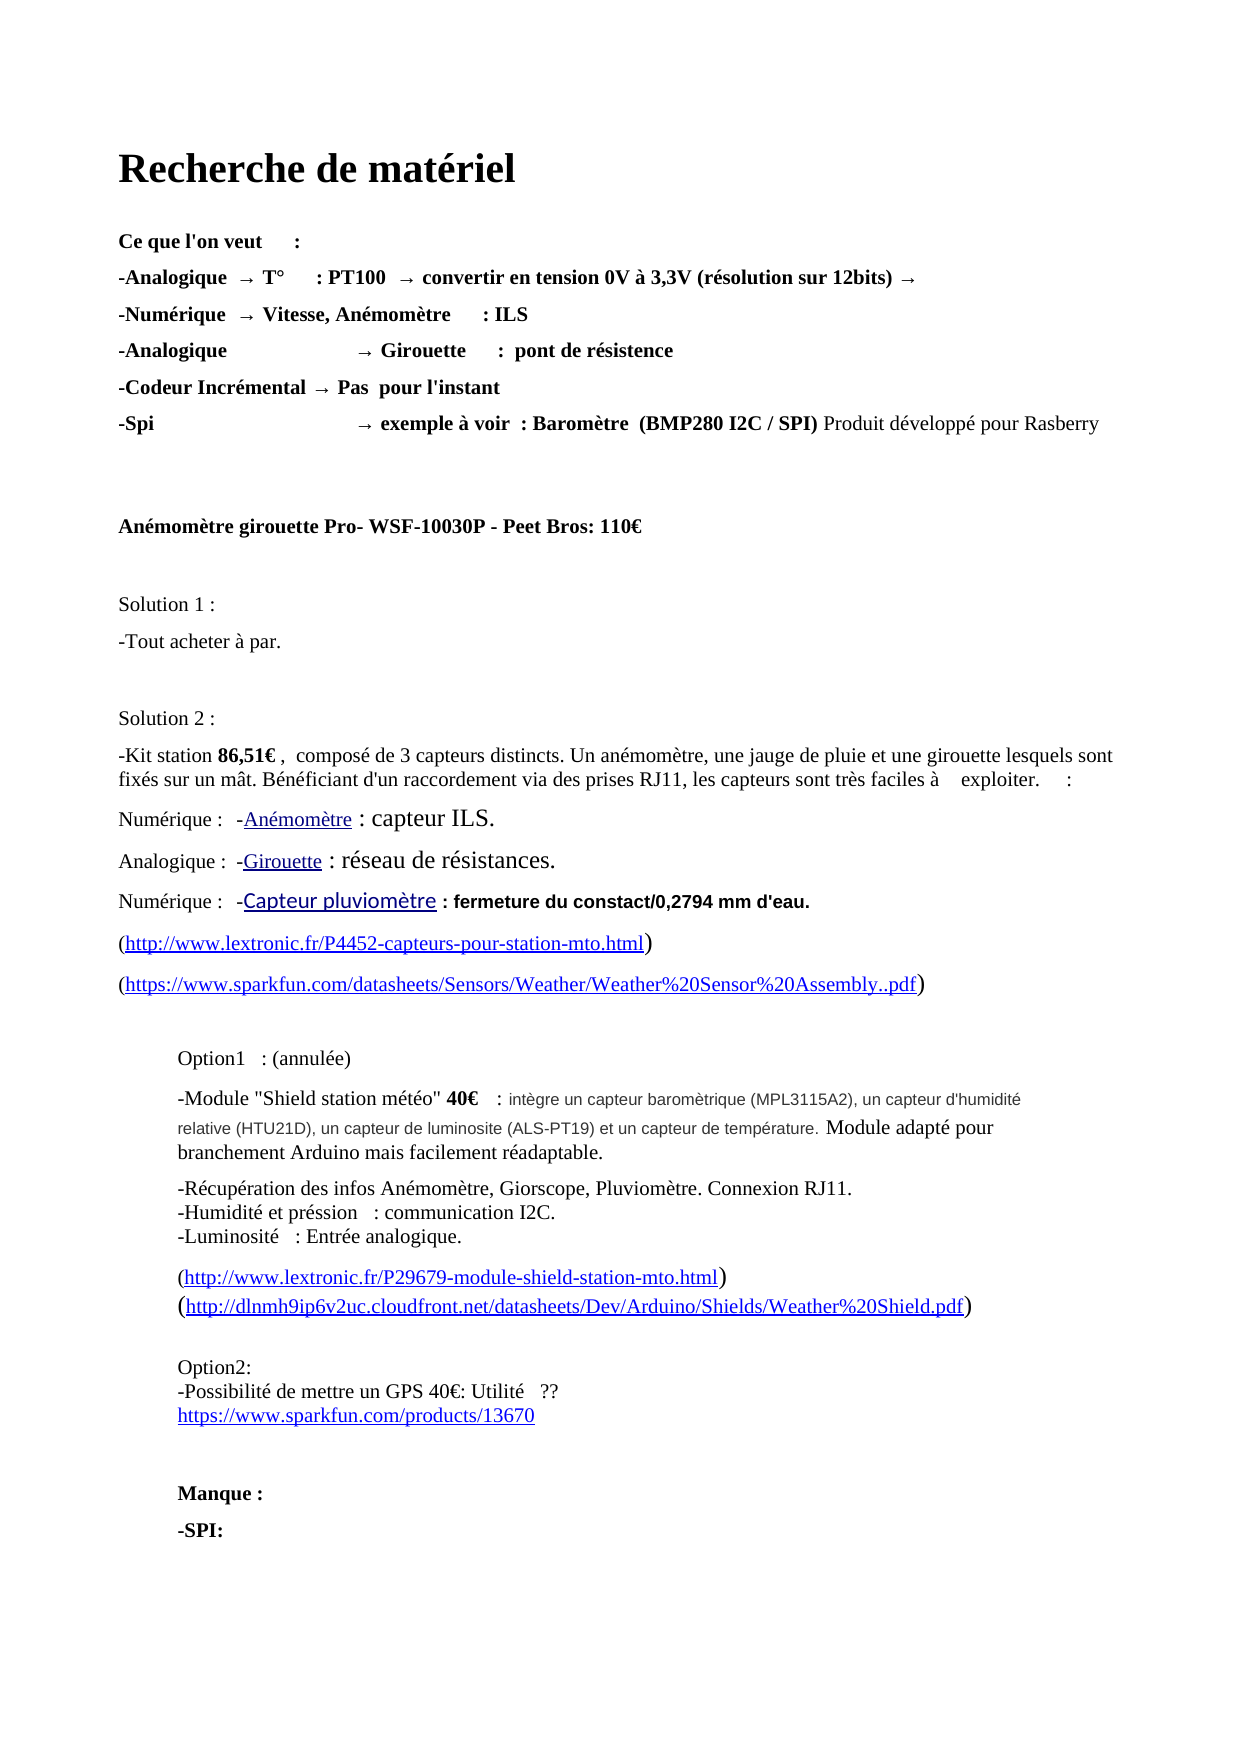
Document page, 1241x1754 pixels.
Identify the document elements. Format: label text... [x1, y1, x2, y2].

text Recherche de matériel [118, 143, 1122, 191]
text Option1 : (annulée) [177, 1046, 1063, 1070]
text Manque : [177, 1481, 1063, 1505]
text Numérique : -Anémomètre : capteur ILS. [118, 803, 1122, 832]
text Solution 2 : [118, 706, 1122, 730]
text -SPI: [177, 1517, 1063, 1542]
text -Codeur Incrémental → Pas pour l'instant [118, 375, 1122, 399]
text -Kit station 86,51€ , composé de 3 capteurs distincts. Un anémomètre, une jauge de pluie et une girouette lesquels sont fixés sur un mât. Bénéficiant d'un raccordement via des prises RJ11, les capteurs sont très faciles à exploiter. : [118, 743, 1122, 791]
text -Module "Shield station météo" 40€ : intègre un capteur baromètrique (MPL3115A2), un capteur d'humidité relative (HTU21D), un capteur de luminosite (ALS-PT19) et un capteur de température. Module adapté pour branchement Arduino mais facilement réadaptable. [177, 1082, 1063, 1164]
text (https://www.sparkfun.com/datasheets/Sensors/Weather/Weather%20Sensor%20Assembly..pdf) [118, 968, 1122, 997]
text (http://www.lextronic.fr/P4452-capteurs-pour-station-mto.html) [118, 927, 1122, 955]
text -Analogique → T° : PT100 → convertir en tension 0V à 3,3V (résolution sur 12bits) → [118, 265, 1122, 289]
text -Récupération des infos Anémomètre, Giorscope, Pluviomètre. Connexion RJ11. -Humidité et préssion : communication I2C. -Luminosité : Entrée analogique. [177, 1176, 1063, 1248]
text Solution 1 : [118, 592, 1122, 616]
text Ce que l'on veut : [118, 228, 1122, 253]
text -Analogique → Girouette : pont de résistence [118, 338, 1122, 362]
text Option2: -Possibilité de mettre un GPS 40€: Utilité ?? https://www.sparkfun.com/products/13670 [177, 1331, 1063, 1427]
text Anémomètre girouette Pro- WSF-10030P - Peet Bros: 110€ [118, 514, 1122, 538]
text -Spi → exemple à voir : Baromètre (BMP280 I2C / SPI) Produit développé pour Rasberry [118, 411, 1122, 435]
text Analogique : -Girouette : réseau de résistances. [118, 845, 1122, 873]
text -Tout acheter à par. [118, 628, 1122, 653]
text Numérique : -Capteur pluviomètre : fermeture du constact/0,2794 mm d'eau. [118, 886, 1122, 914]
text (http://www.lextronic.fr/P29679-module-shield-station-mto.html) (http://dlnmh9ip6v2uc.cloudfront.net/datasheets/Dev/Arduino/Shields/Weather%20Shield.pdf) [177, 1261, 1063, 1318]
text -Numérique → Vitesse, Anémomètre : ILS [118, 302, 1122, 326]
